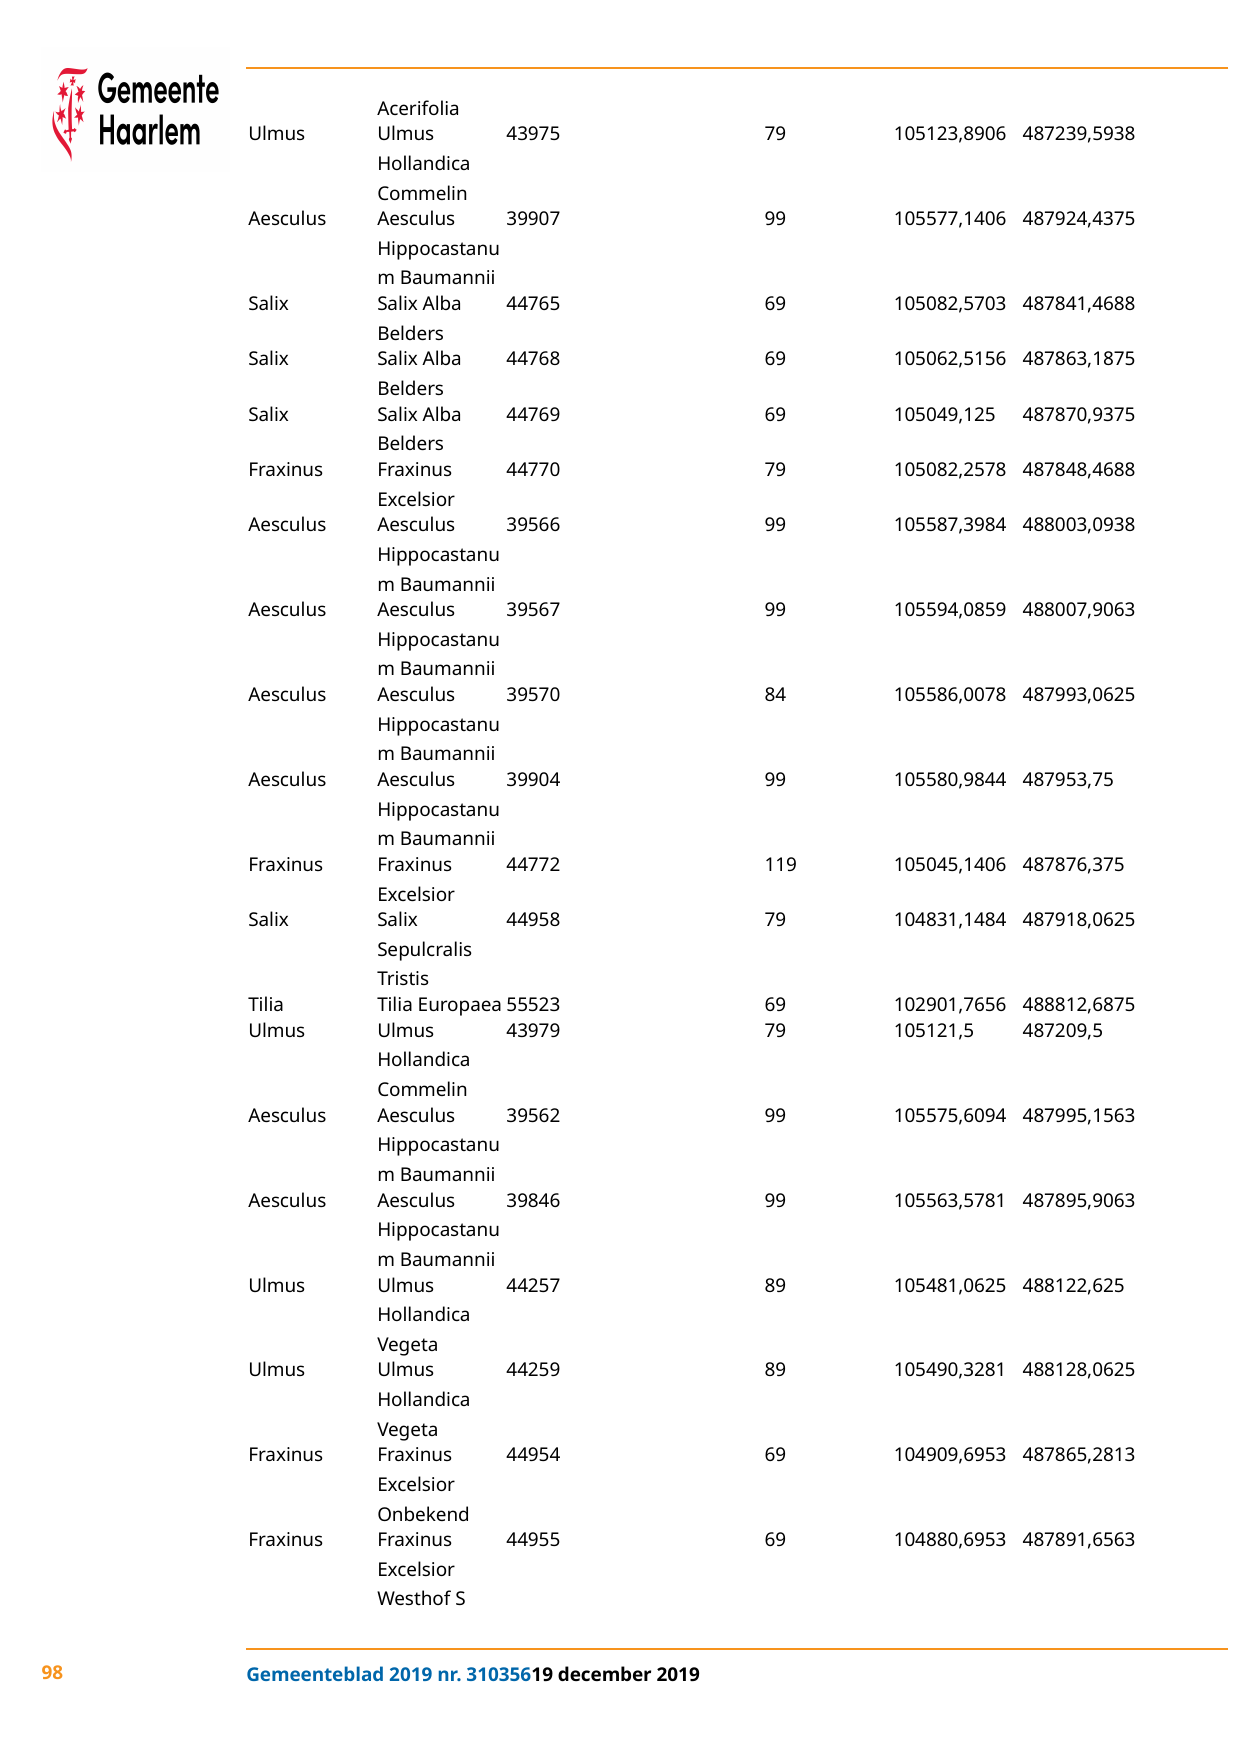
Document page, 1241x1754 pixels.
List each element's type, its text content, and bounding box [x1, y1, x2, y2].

table_cell 69 [764, 346, 893, 401]
table_cell [506, 95, 635, 121]
table_cell Salix Alba Belders [377, 290, 506, 346]
table_cell 105490,3281 [894, 1357, 1022, 1442]
table_cell [635, 290, 764, 346]
table_cell 39570 [506, 681, 635, 766]
table_cell Salix [248, 346, 377, 401]
table_cell Ulmus Hollandica Vegeta [377, 1357, 506, 1442]
table_cell 487924,4375 [1023, 205, 1152, 290]
table_cell [635, 512, 764, 596]
table_cell 43975 [506, 121, 635, 205]
table_cell Salix Alba Belders [377, 401, 506, 456]
table_cell 105123,8906 [894, 121, 1022, 205]
table_cell 105082,5703 [894, 290, 1022, 346]
table_cell 44770 [506, 456, 635, 512]
table_cell 487953,75 [1023, 766, 1152, 851]
table_cell 44954 [506, 1442, 635, 1526]
table_cell [635, 1526, 764, 1611]
table_cell 105587,3984 [894, 512, 1022, 596]
table_cell 44259 [506, 1357, 635, 1442]
table_cell [635, 1102, 764, 1187]
table_cell Fraxinus [248, 851, 377, 906]
table_cell 44958 [506, 906, 635, 991]
table_cell 119 [764, 851, 893, 906]
table_cell 487876,375 [1023, 851, 1152, 906]
table_cell [894, 95, 1022, 121]
table_cell 69 [764, 991, 893, 1017]
table_cell 105062,5156 [894, 346, 1022, 401]
table_cell 89 [764, 1357, 893, 1442]
table_cell Aesculus Hippocastanum Baumannii [377, 766, 506, 851]
table_cell Aesculus [248, 1187, 377, 1272]
table_cell Tilia [248, 991, 377, 1017]
table_cell 105082,2578 [894, 456, 1022, 512]
table_cell Salix Sepulcralis Tristis [377, 906, 506, 991]
table_cell 488003,0938 [1023, 512, 1152, 596]
table_cell 487209,5 [1023, 1017, 1152, 1102]
table_cell Fraxinus [248, 1526, 377, 1611]
table_cell [764, 95, 893, 121]
table_cell Tilia Europaea [377, 991, 506, 1017]
table_cell 99 [764, 1102, 893, 1187]
table_cell 84 [764, 681, 893, 766]
table_cell 99 [764, 766, 893, 851]
table_cell 487918,0625 [1023, 906, 1152, 991]
table_cell 104909,6953 [894, 1442, 1022, 1526]
table_cell 39566 [506, 512, 635, 596]
table_cell 39907 [506, 205, 635, 290]
table_cell [635, 1442, 764, 1526]
table_cell 104880,6953 [894, 1526, 1022, 1611]
table_cell 487841,4688 [1023, 290, 1152, 346]
table_cell 44257 [506, 1272, 635, 1357]
table_cell 105586,0078 [894, 681, 1022, 766]
table_cell 69 [764, 290, 893, 346]
table_cell 488122,625 [1023, 1272, 1152, 1357]
table_cell 488007,9063 [1023, 596, 1152, 681]
table_cell 69 [764, 401, 893, 456]
table_cell Aesculus Hippocastanum Baumannii [377, 681, 506, 766]
table_cell Aesculus Hippocastanum Baumannii [377, 512, 506, 596]
table_cell 99 [764, 205, 893, 290]
table_cell 104831,1484 [894, 906, 1022, 991]
table_cell Acerifolia [377, 95, 506, 121]
table_cell [635, 906, 764, 991]
table_cell 99 [764, 512, 893, 596]
table_cell 79 [764, 1017, 893, 1102]
table_cell Ulmus [248, 1017, 377, 1102]
table_cell 39567 [506, 596, 635, 681]
table_cell [635, 456, 764, 512]
table_cell [635, 205, 764, 290]
table_cell 487995,1563 [1023, 1102, 1152, 1187]
table_cell Aesculus [248, 596, 377, 681]
table_cell Fraxinus [248, 1442, 377, 1526]
table_cell Salix [248, 290, 377, 346]
table_cell Ulmus [248, 1272, 377, 1357]
table_cell 55523 [506, 991, 635, 1017]
table_cell Ulmus Hollandica Vegeta [377, 1272, 506, 1357]
table_cell 39904 [506, 766, 635, 851]
table_cell 487848,4688 [1023, 456, 1152, 512]
table_cell [635, 766, 764, 851]
table_cell Aesculus [248, 681, 377, 766]
table_cell 487863,1875 [1023, 346, 1152, 401]
table_cell Salix [248, 401, 377, 456]
table_cell Ulmus Hollandica Commelin [377, 1017, 506, 1102]
table_cell 39846 [506, 1187, 635, 1272]
table_cell Fraxinus [248, 456, 377, 512]
table_cell 79 [764, 456, 893, 512]
table_cell 44765 [506, 290, 635, 346]
table_cell Fraxinus Excelsior Onbekend [377, 1442, 506, 1526]
table_cell 44769 [506, 401, 635, 456]
table_cell Aesculus [248, 766, 377, 851]
table_cell 69 [764, 1526, 893, 1611]
table_cell 102901,7656 [894, 991, 1022, 1017]
table_cell [635, 851, 764, 906]
table_cell Aesculus Hippocastanum Baumannii [377, 1102, 506, 1187]
table_cell Aesculus [248, 512, 377, 596]
table_cell 487895,9063 [1023, 1187, 1152, 1272]
table_cell Ulmus [248, 1357, 377, 1442]
table_cell [635, 346, 764, 401]
table_cell [635, 1357, 764, 1442]
table_cell [635, 95, 764, 121]
table_cell 105121,5 [894, 1017, 1022, 1102]
table_cell Aesculus [248, 205, 377, 290]
table_cell 488812,6875 [1023, 991, 1152, 1017]
table_cell [635, 121, 764, 205]
table_cell 44955 [506, 1526, 635, 1611]
table_cell 44768 [506, 346, 635, 401]
table_cell 105563,5781 [894, 1187, 1022, 1272]
table_cell [635, 681, 764, 766]
table_cell 105575,6094 [894, 1102, 1022, 1187]
table_cell Salix [248, 906, 377, 991]
table_cell [1023, 95, 1152, 121]
table_cell 99 [764, 596, 893, 681]
table_cell Aesculus Hippocastanum Baumannii [377, 205, 506, 290]
table_cell 487239,5938 [1023, 121, 1152, 205]
table_cell 487891,6563 [1023, 1526, 1152, 1611]
table_cell 487865,2813 [1023, 1442, 1152, 1526]
table_cell [248, 95, 377, 121]
table_cell [635, 1187, 764, 1272]
table_cell 105577,1406 [894, 205, 1022, 290]
table_cell Fraxinus Excelsior [377, 851, 506, 906]
table_cell 487870,9375 [1023, 401, 1152, 456]
table_cell Aesculus [248, 1102, 377, 1187]
table_cell 99 [764, 1187, 893, 1272]
table_cell 105049,125 [894, 401, 1022, 456]
table_cell Aesculus Hippocastanum Baumannii [377, 1187, 506, 1272]
table_cell [635, 1272, 764, 1357]
table_cell 43979 [506, 1017, 635, 1102]
table_cell [635, 991, 764, 1017]
table_cell Salix Alba Belders [377, 346, 506, 401]
table_cell 39562 [506, 1102, 635, 1187]
table_cell Aesculus Hippocastanum Baumannii [377, 596, 506, 681]
table_cell 105481,0625 [894, 1272, 1022, 1357]
table_cell 69 [764, 1442, 893, 1526]
table_cell [635, 401, 764, 456]
table_cell [635, 596, 764, 681]
table_cell Fraxinus Excelsior Westhof S [377, 1526, 506, 1611]
table_cell Fraxinus Excelsior [377, 456, 506, 512]
table_cell [635, 1017, 764, 1102]
table_cell 105045,1406 [894, 851, 1022, 906]
table_cell 105594,0859 [894, 596, 1022, 681]
table_cell 488128,0625 [1023, 1357, 1152, 1442]
table_cell Ulmus Hollandica Commelin [377, 121, 506, 205]
table_cell 105580,9844 [894, 766, 1022, 851]
table_cell Ulmus [248, 121, 377, 205]
table_cell 89 [764, 1272, 893, 1357]
table_cell 487993,0625 [1023, 681, 1152, 766]
picture [41, 47, 231, 172]
table_cell 79 [764, 906, 893, 991]
table_cell 44772 [506, 851, 635, 906]
table_cell 79 [764, 121, 893, 205]
